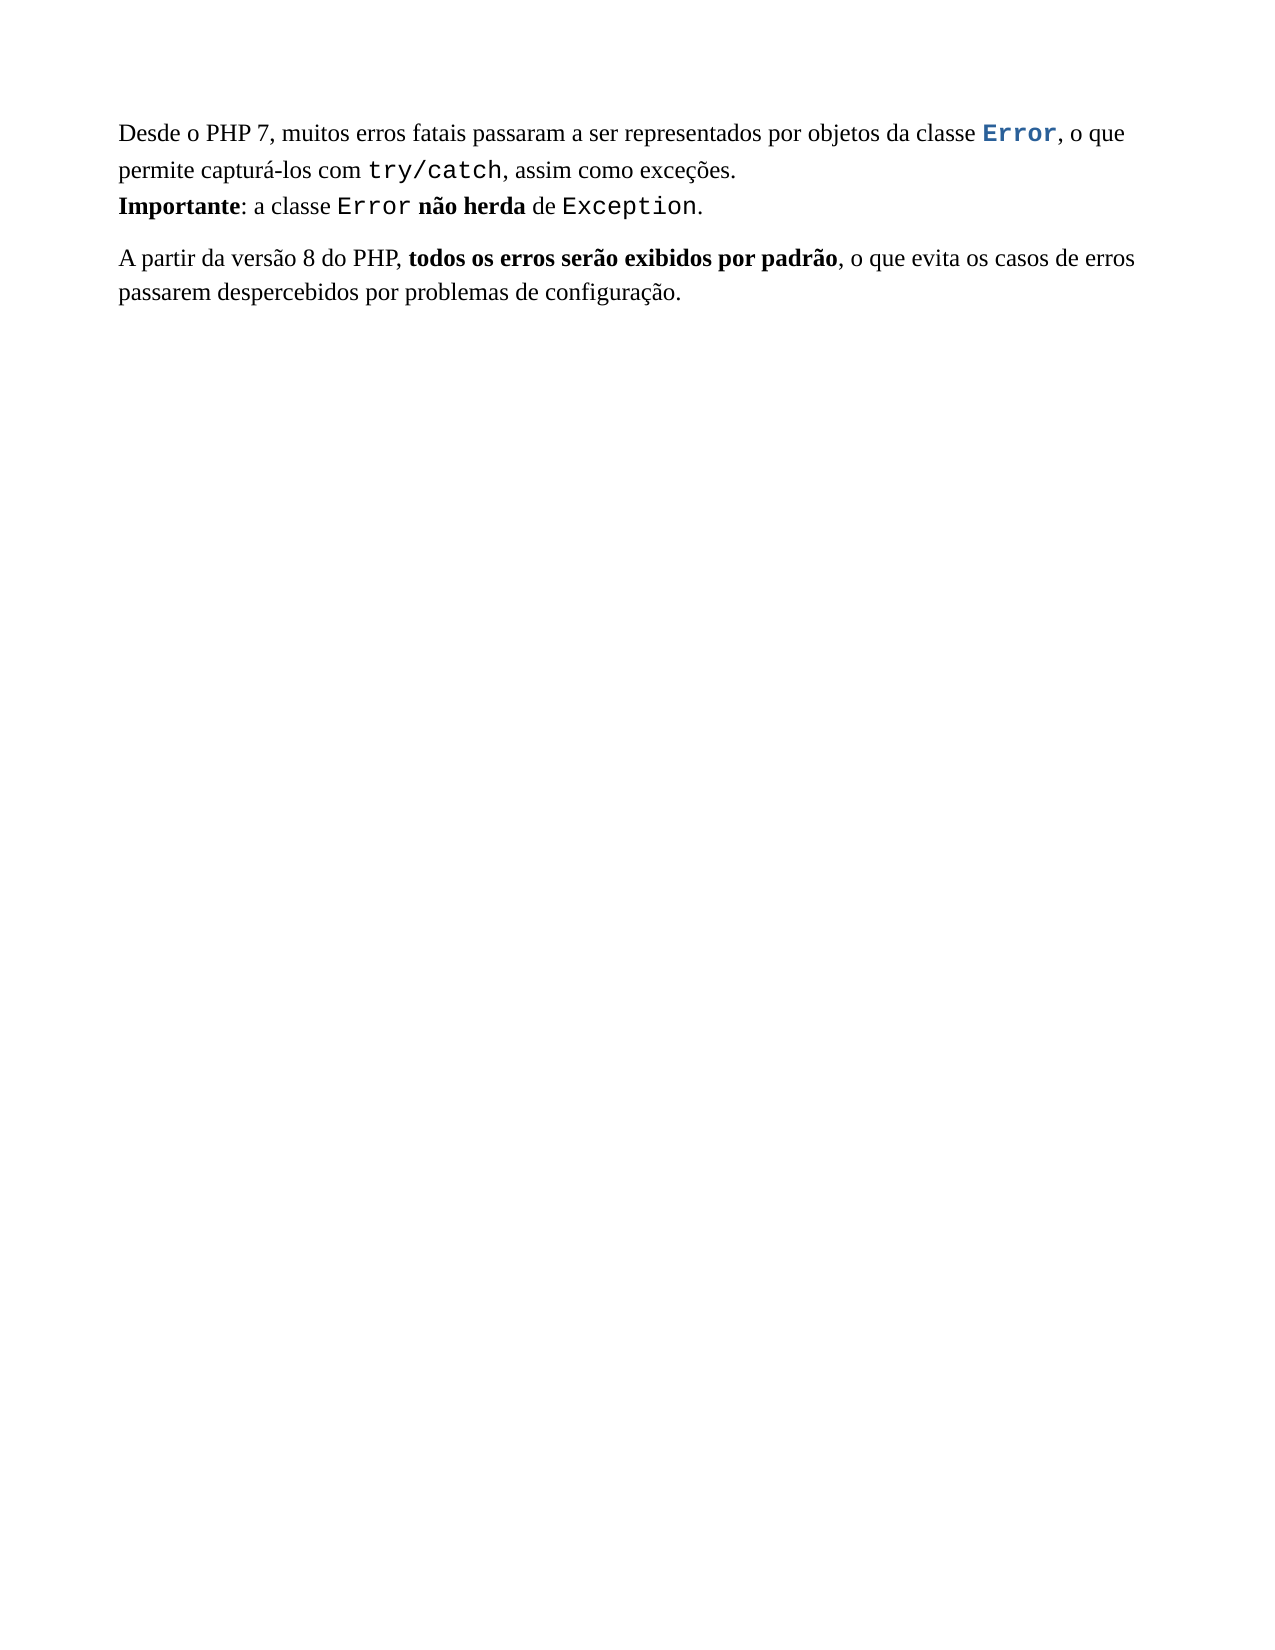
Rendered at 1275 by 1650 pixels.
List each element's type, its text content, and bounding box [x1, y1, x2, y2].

text A partir da versão 8 do PHP, todos os erros serão exibidos por padrão, o que evita os casos de erros passarem despercebidos por problemas de configuração. [118, 243, 1175, 306]
text Desde o PHP 7, muitos erros fatais passaram a ser representados por objetos da classe Error, o que permite capturá-los com try/catch, assim como exceções. Importante: a classe Error não herda de Exception. [118, 118, 1175, 222]
